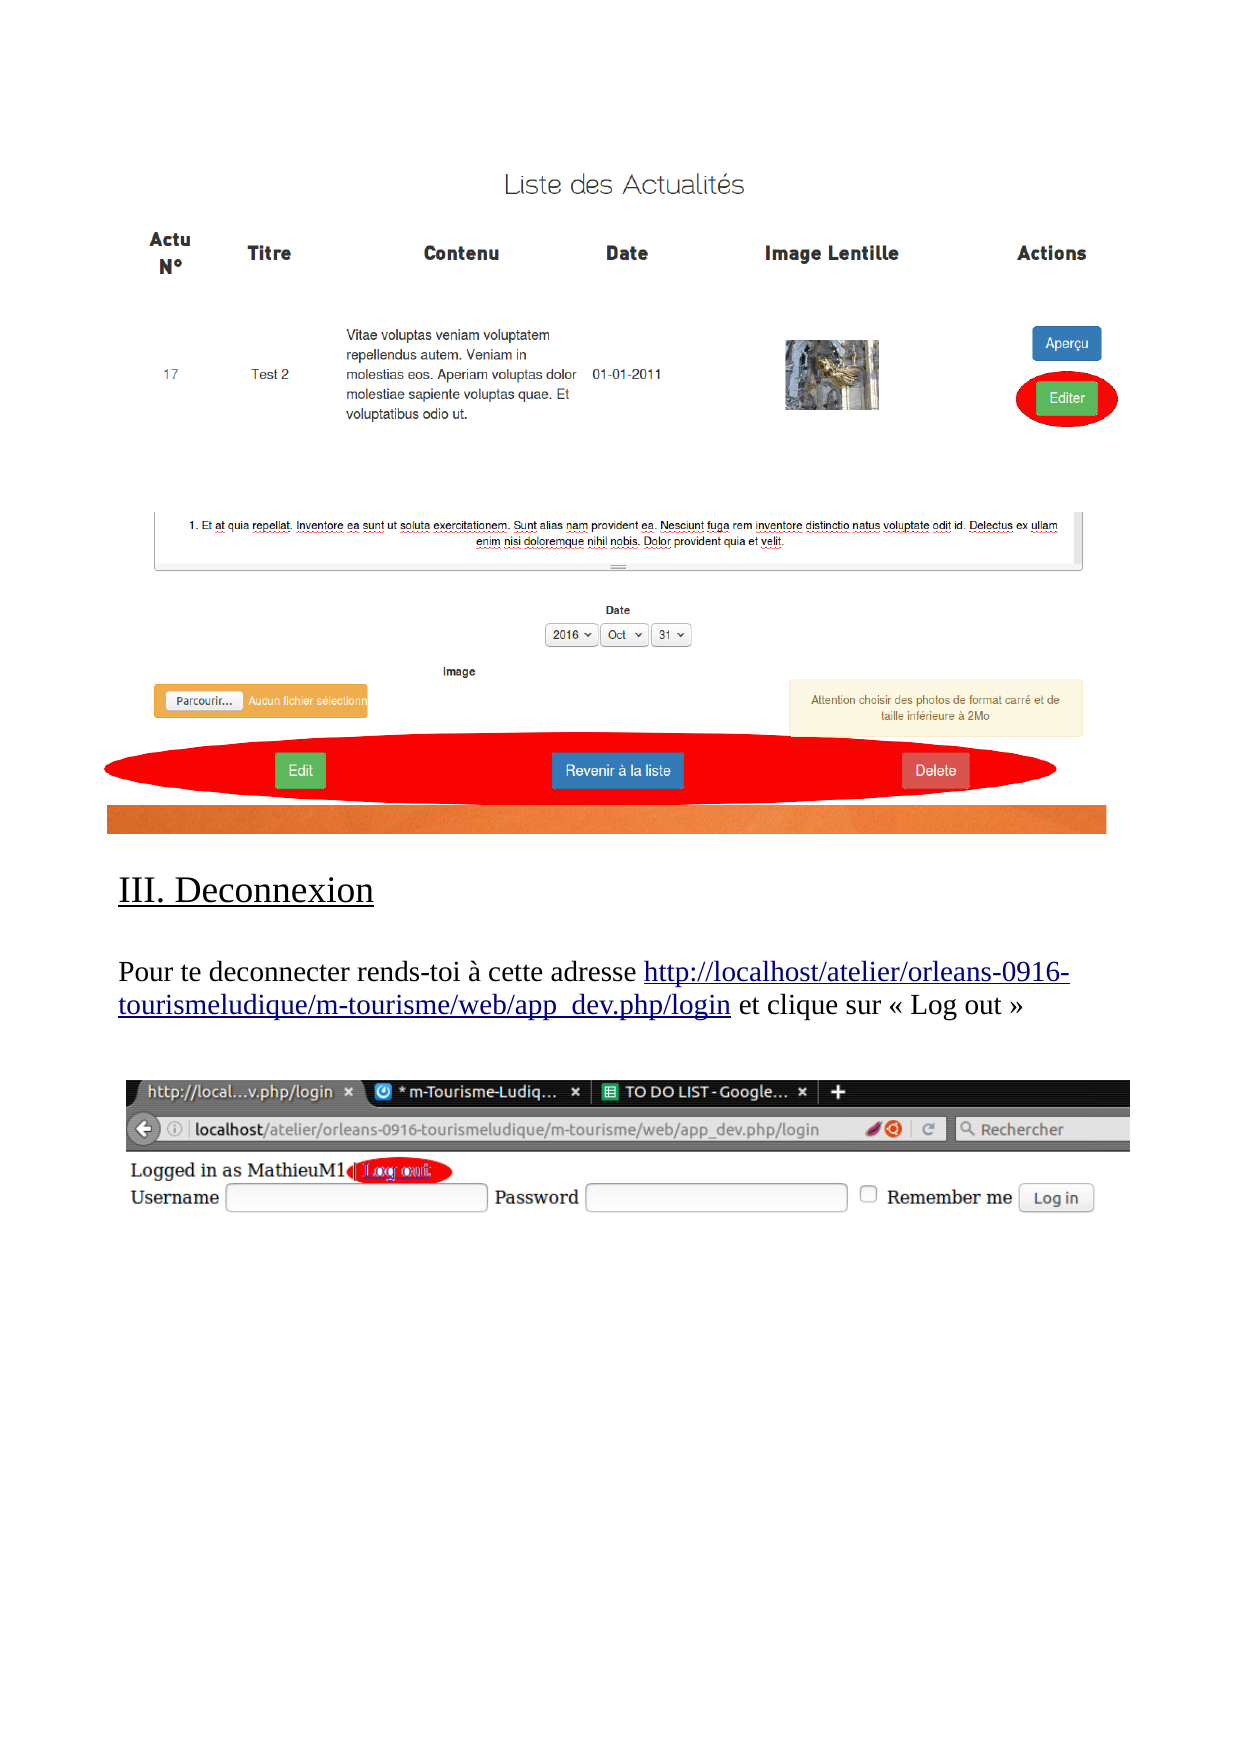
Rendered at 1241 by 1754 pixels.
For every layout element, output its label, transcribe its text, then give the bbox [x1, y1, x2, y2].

text III. Deconnexion [118, 867, 1122, 911]
text Pour te deconnecter rends-toi à cette adresse http://localhost/atelier/orleans-0916-tourismeludique/m-tourisme/web/app_dev.php/login et clique sur « Log out » [118, 954, 1122, 1021]
picture [102, 498, 1107, 834]
picture [118, 151, 1123, 439]
picture [126, 1080, 1130, 1233]
